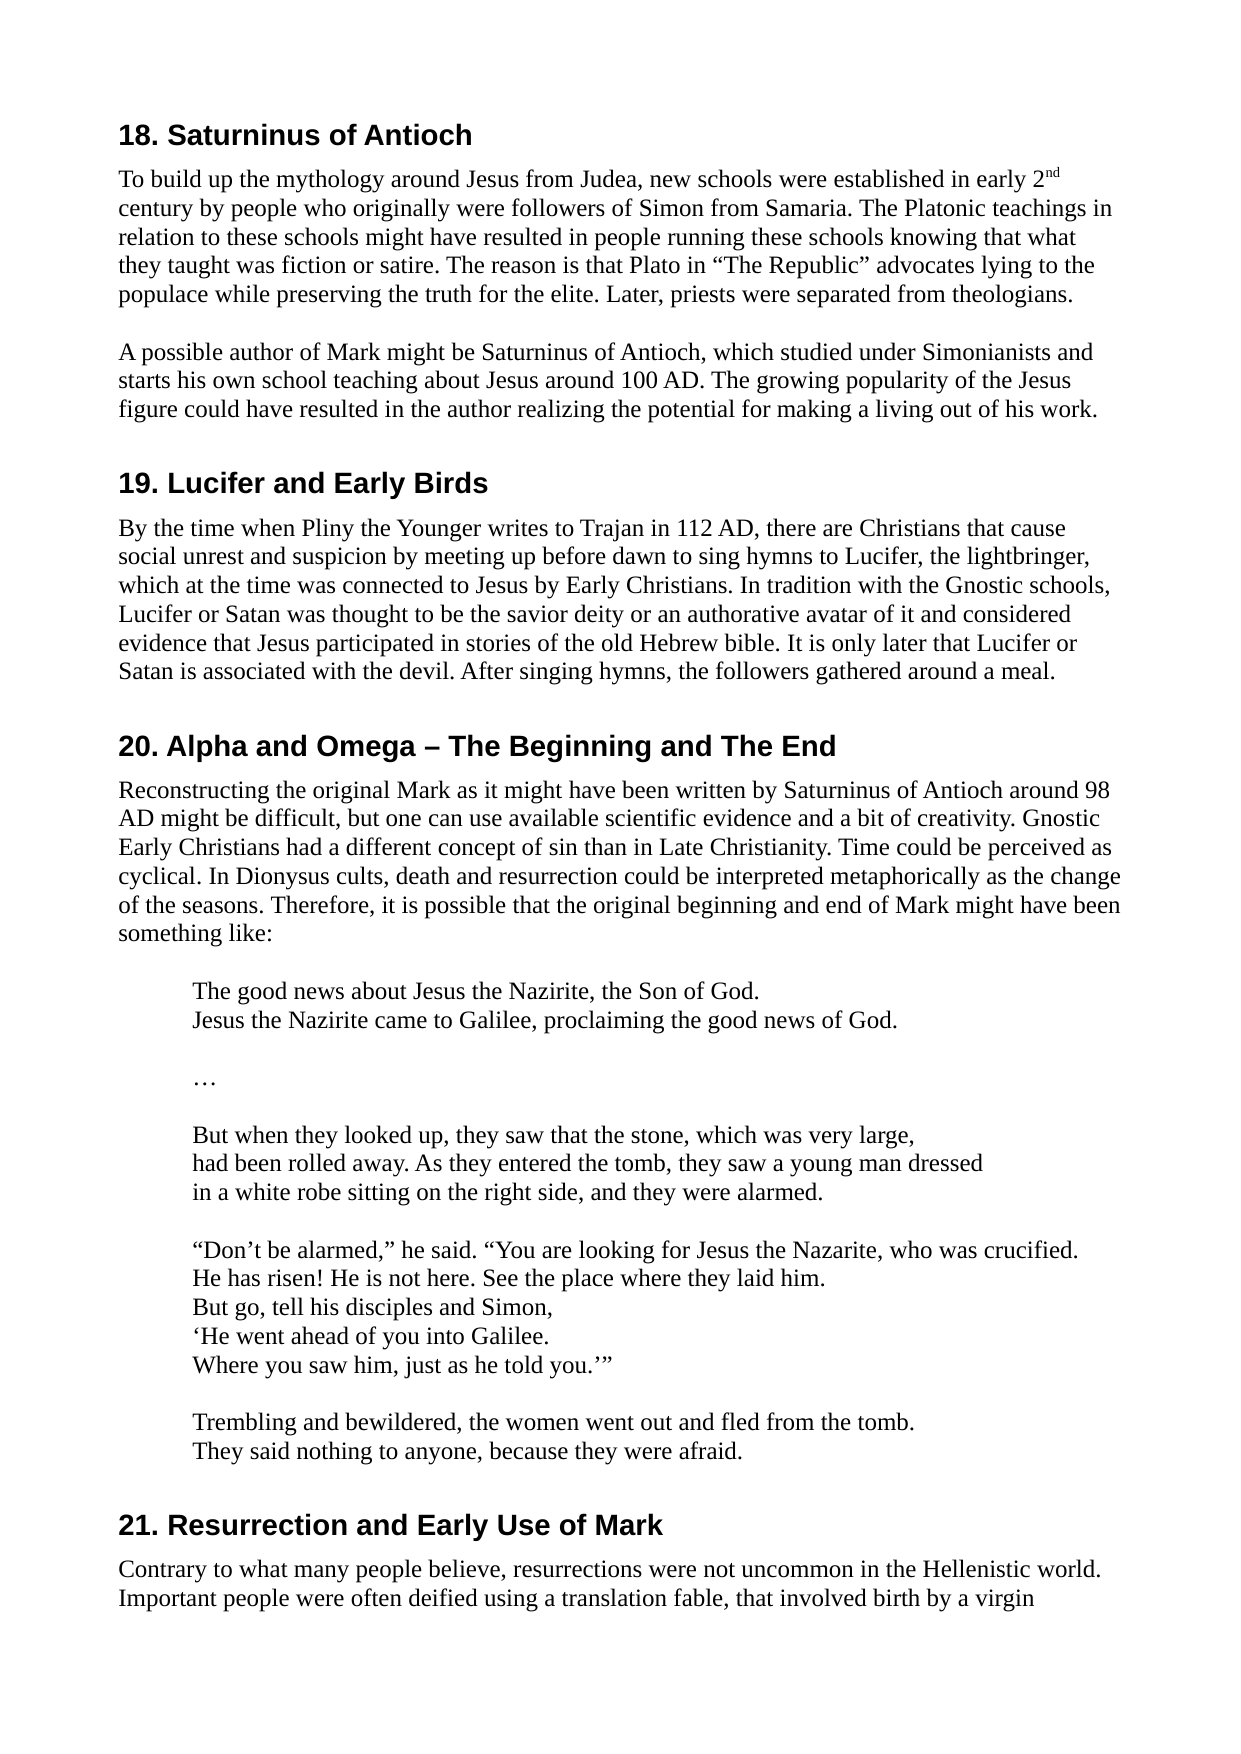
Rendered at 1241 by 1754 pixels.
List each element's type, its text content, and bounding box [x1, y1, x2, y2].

text But when they looked up, they saw that the stone, which was very large, had been rolled away. As they entered the tomb, they saw a young man dressed in a white robe sitting on the right side, and they were alarmed. “Don’t be alarmed,” he said. “You are looking for Jesus the Nazarite, who was crucified. He has risen! He is not here. See the place where they laid him. But go, tell his disciples and Simon, ‘He went ahead of you into Galilee. Where you saw him, just as he told you.’” [118, 1120, 1122, 1378]
text Contrary to what many people believe, resurrections were not uncommon in the Hellenistic world. Important people were often deified using a translation fable, that involved birth by a virgin [118, 1554, 1122, 1612]
text … [118, 1062, 1122, 1091]
text To build up the mythology around Jesus from Judea, new schools were established in early 2nd century by people who originally were followers of Simon from Samaria. The Platonic teachings in relation to these schools might have resulted in people running these schools knowing that what they taught was fiction or satire. The reason is that Plato in “The Republic” advocates lying to the populace while preserving the truth for the elite. Later, priests were separated from theologians. [118, 164, 1122, 308]
text Reconstructing the original Mark as it might have been written by Saturninus of Antioch around 98 AD might be difficult, but one can use available scientific evidence and a bit of creativity. Gnostic Early Christians had a different concept of sin than in Late Christianity. Time could be perceived as cyclical. In Dionysus cults, death and resurrection could be interpreted metaphorically as the change of the seasons. Therefore, it is possible that the original beginning and end of Mark might have been something like: [118, 775, 1122, 947]
text Trembling and bewildered, the women went out and fled from the tomb. They said nothing to anyone, because they were afraid. [118, 1407, 1122, 1465]
subtitle 20. Alpha and Omega – The Beginning and The End [118, 728, 1122, 762]
text The good news about Jesus the Nazirite, the Son of God. Jesus the Nazirite came to Galilee, proclaiming the good news of God. [118, 976, 1122, 1033]
subtitle 18. Saturninus of Antioch [118, 118, 1122, 152]
subtitle 19. Lucifer and Early Birds [118, 466, 1122, 500]
text By the time when Pliny the Younger writes to Trajan in 112 AD, there are Christians that cause social unrest and suspicion by meeting up before dawn to sing hymns to Lucifer, the lightbringer, which at the time was connected to Jesus by Early Christians. In tradition with the Gnostic schools, Lucifer or Satan was thought to be the savior deity or an authorative avatar of it and considered evidence that Jesus participated in stories of the old Hebrew bible. It is only later that Lucifer or Satan is associated with the devil. After singing hymns, the followers gathered around a meal. [118, 513, 1122, 685]
text A possible author of Mark might be Saturninus of Antioch, which studied under Simonianists and starts his own school teaching about Jesus around 100 AD. The growing popularity of the Jesus figure could have resulted in the author realizing the potential for making a living out of his work. [118, 337, 1122, 423]
subtitle 21. Resurrection and Early Use of Mark [118, 1508, 1122, 1542]
